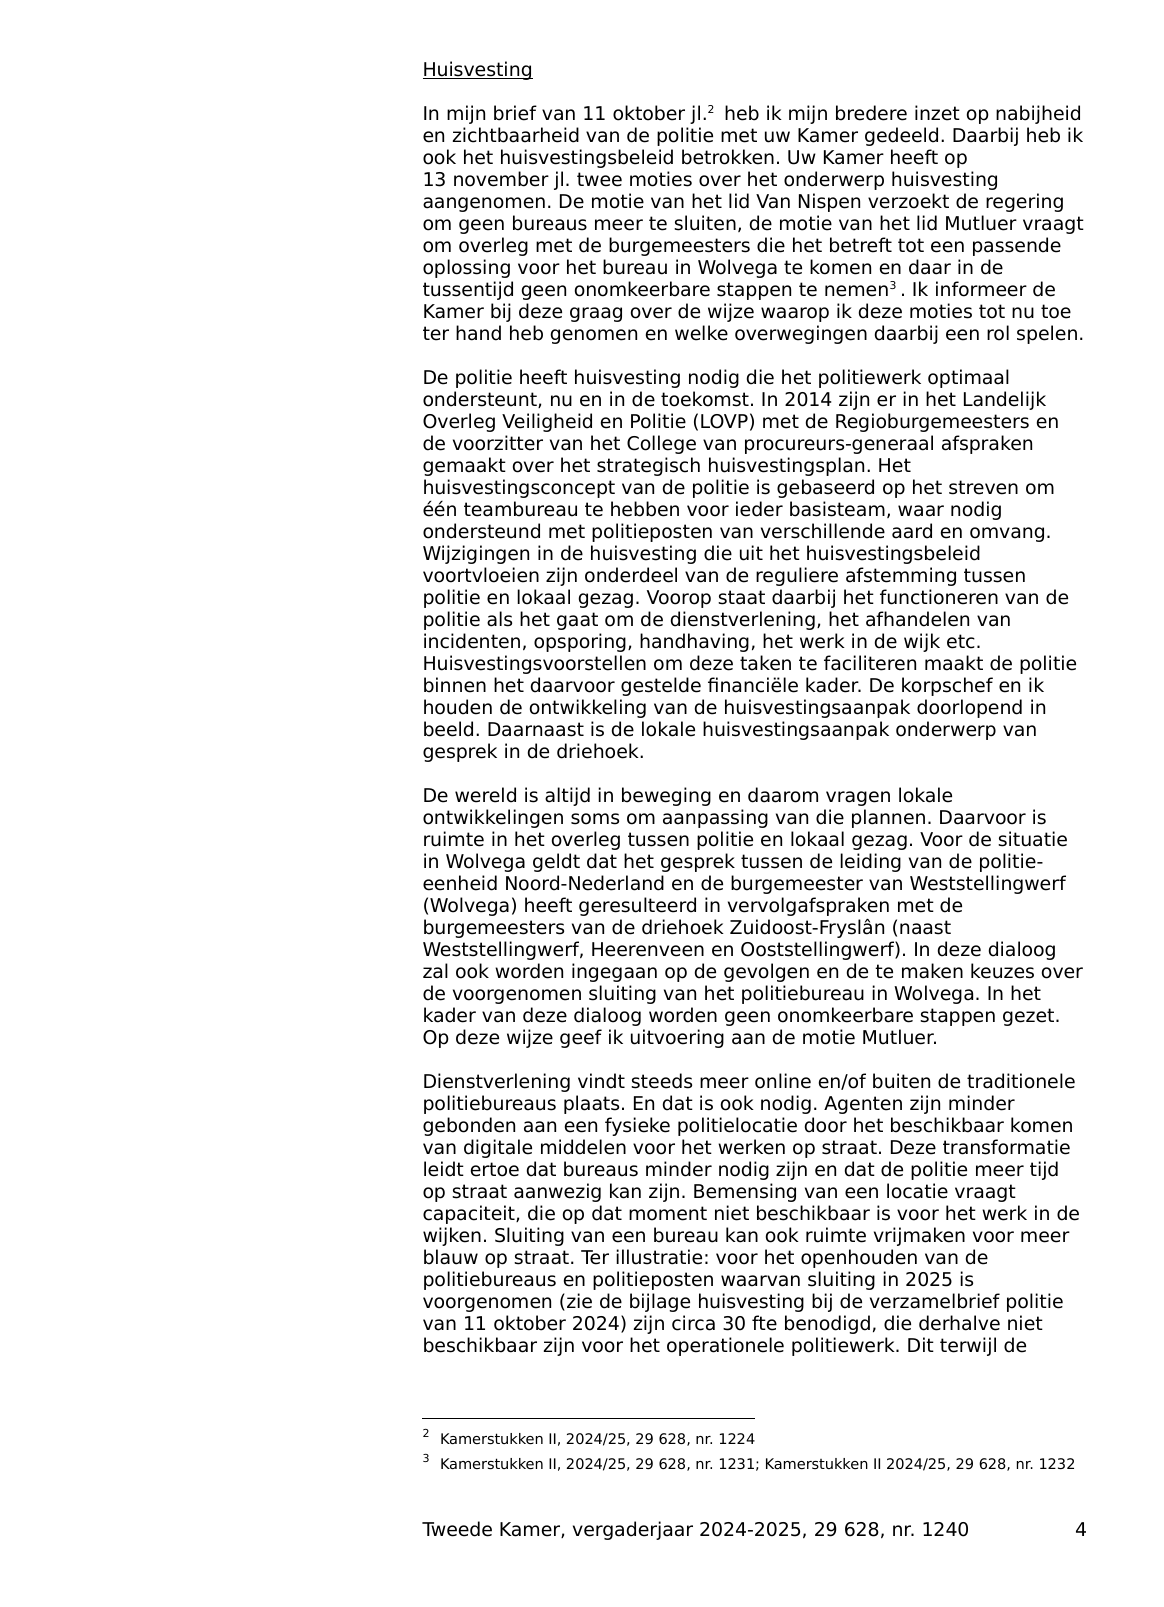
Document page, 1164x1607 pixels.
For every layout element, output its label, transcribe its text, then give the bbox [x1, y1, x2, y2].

text De politie heeft huisvesting nodig die het politiewerk optimaal ondersteunt, nu en in de toekomst. In 2014 zijn er in het Landelijk Overleg Veiligheid en Politie (LOVP) met de Regioburgemeesters en de voorzitter van het College van procureurs-generaal afspraken gemaakt over het strategisch huisvestingsplan. Het huisvestingsconcept van de politie is gebaseerd op het streven om één teambureau te hebben voor ieder basisteam, waar nodig ondersteund met politieposten van verschillende aard en omvang. Wijzigingen in de huisvesting die uit het huisvestingsbeleid voortvloeien zijn onderdeel van de reguliere afstemming tussen politie en lokaal gezag. Voorop staat daarbij het functioneren van de politie als het gaat om de dienstverlening, het afhandelen van incidenten, opsporing, handhaving, het werk in de wijk etc. Huisvestingsvoorstellen om deze taken te faciliteren maakt de politie binnen het daarvoor gestelde financiële kader. De korpschef en ik houden de ontwikkeling van de huisvestingsaanpak doorlopend in beeld. Daarnaast is de lokale huisvestingsaanpak onderwerp van gesprek in de driehoek. [422, 367, 1087, 763]
text De wereld is altijd in beweging en daarom vragen lokale ontwikkelingen soms om aanpassing van die plannen. Daarvoor is ruimte in het overleg tussen politie en lokaal gezag. Voor de situatie in Wolvega geldt dat het gesprek tussen de leiding van de politie-eenheid Noord-Nederland en de burgemeester van Weststellingwerf (Wolvega) heeft geresulteerd in vervolgafspraken met de burgemeesters van de driehoek Zuidoost-Fryslân (naast Weststellingwerf, Heerenveen en Ooststellingwerf). In deze dialoog zal ook worden ingegaan op de gevolgen en de te maken keuzes over de voorgenomen sluiting van het politiebureau in Wolvega. In het kader van deze dialoog worden geen onomkeerbare stappen gezet. Op deze wijze geef ik uitvoering aan de motie Mutluer. [422, 785, 1087, 1049]
text Kamerstukken II, 2024/25, 29 628, nr. 1224 [422, 1427, 1087, 1449]
subtitle Huisvesting [422, 59, 1087, 81]
text Dienstverlening vindt steeds meer online en/of buiten de traditionele politiebureaus plaats. En dat is ook nodig. Agenten zijn minder gebonden aan een fysieke politielocatie door het beschikbaar komen van digitale middelen voor het werken op straat. Deze transformatie leidt ertoe dat bureaus minder nodig zijn en dat de politie meer tijd op straat aanwezig kan zijn. Bemensing van een locatie vraagt capaciteit, die op dat moment niet beschikbaar is voor het werk in de wijken. Sluiting van een bureau kan ook ruimte vrijmaken voor meer blauw op straat. Ter illustratie: voor het openhouden van de politiebureaus en politieposten waarvan sluiting in 2025 is voorgenomen (zie de bijlage huisvesting bij de verzamelbrief politie van 11 oktober 2024) zijn circa 30 fte benodigd, die derhalve niet beschikbaar zijn voor het operationele politiewerk. Dit terwijl de [422, 1071, 1087, 1357]
text In mijn brief van 11 oktober jl. heb ik mijn bredere inzet op nabijheid en zichtbaarheid van de politie met uw Kamer gedeeld. Daarbij heb ik ook het huisvestingsbeleid betrokken. Uw Kamer heeft op 13 november jl. twee moties over het onderwerp huisvesting aangenomen. De motie van het lid Van Nispen verzoekt de regering om geen bureaus meer te sluiten, de motie van het lid Mutluer vraagt om overleg met de burgemeesters die het betreft tot een passende oplossing voor het bureau in Wolvega te komen en daar in de tussentijd geen onomkeerbare stappen te nemen. Ik informeer de Kamer bij deze graag over de wijze waarop ik deze moties tot nu toe ter hand heb genomen en welke overwegingen daarbij een rol spelen. [422, 103, 1087, 345]
text Kamerstukken II, 2024/25, 29 628, nr. 1231; Kamerstukken II 2024/25, 29 628, nr. 1232 [422, 1452, 1087, 1474]
